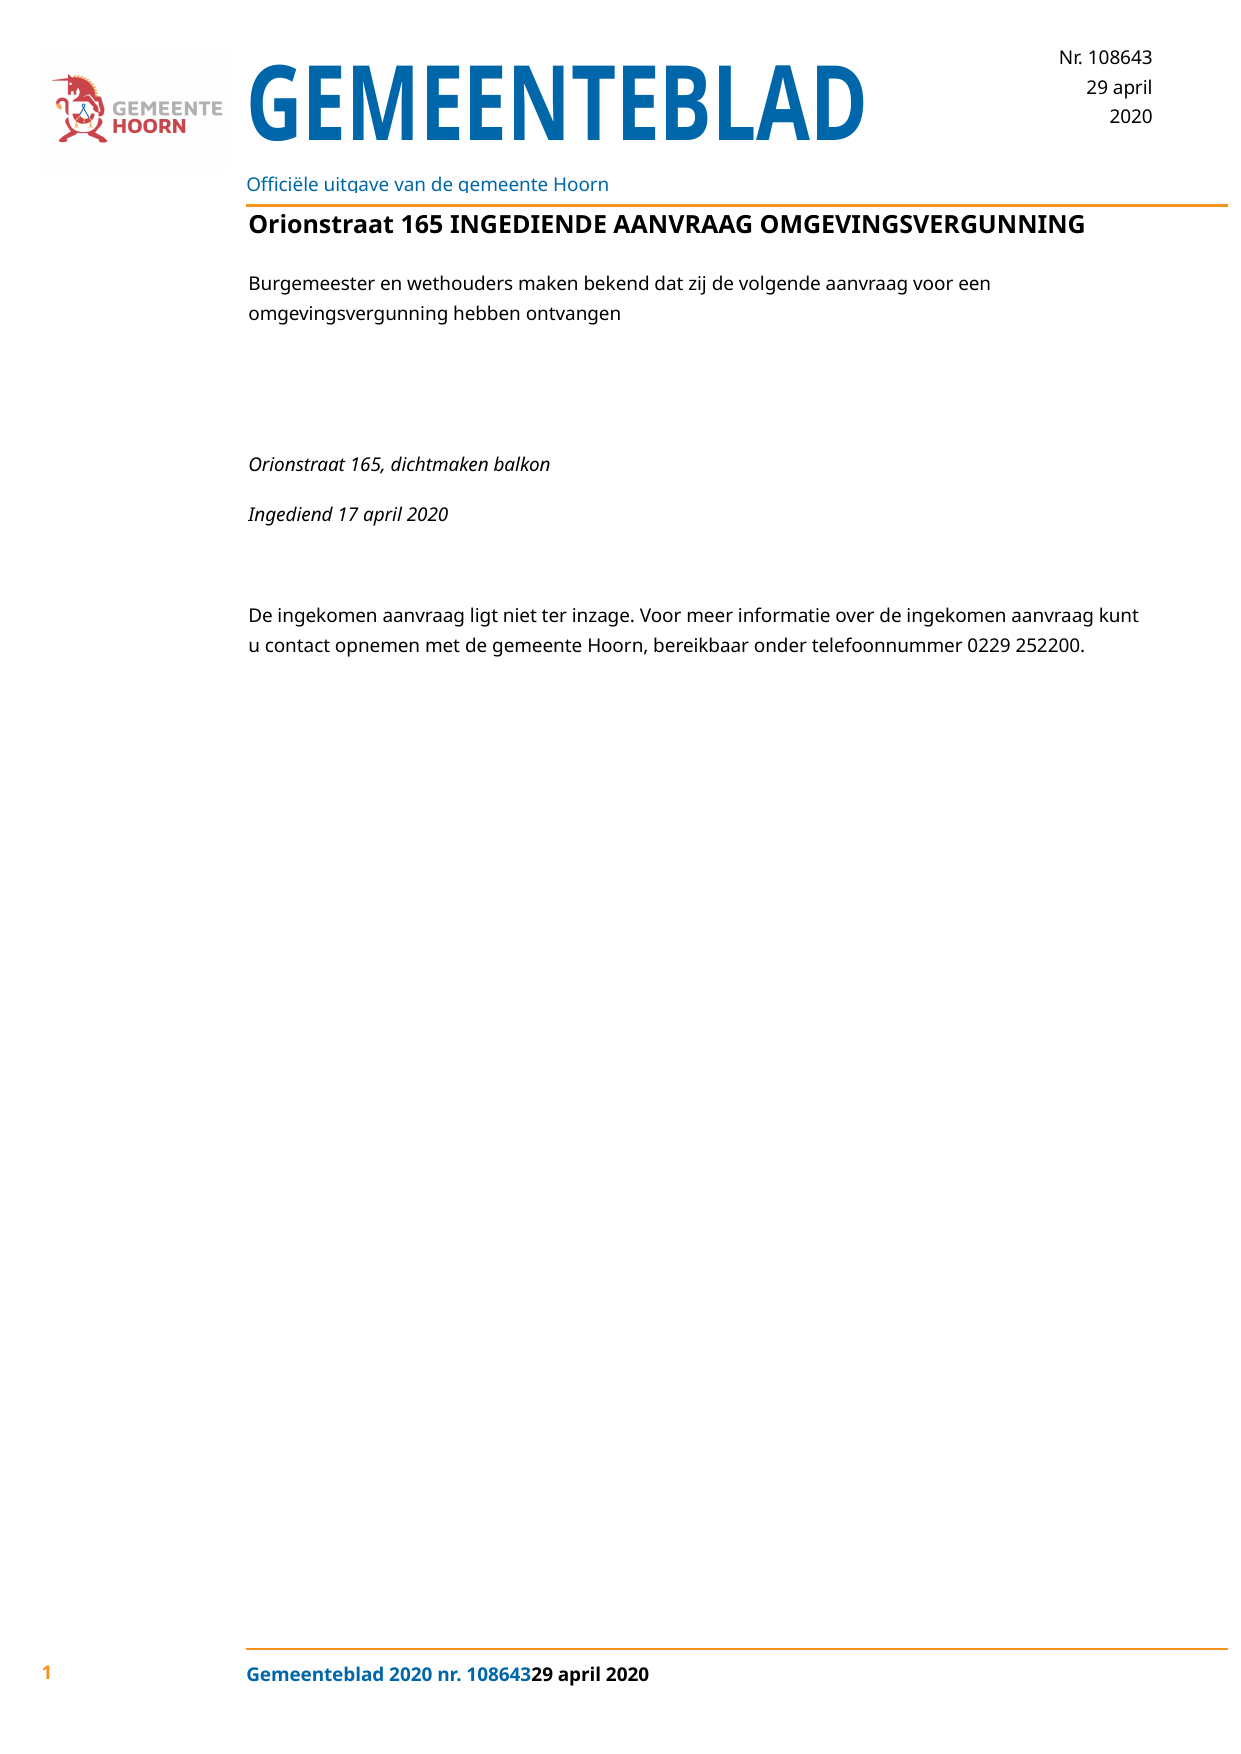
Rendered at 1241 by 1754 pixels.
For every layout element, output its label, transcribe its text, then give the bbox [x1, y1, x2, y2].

text De ingekomen aanvraag ligt niet ter inzage. Voor meer informatie over de ingekomen aanvraag kunt u contact opnemen met de gemeente Hoorn, bereikbaar onder telefoonnummer 0229 252200. [248, 602, 1152, 658]
picture [41, 47, 231, 172]
text Orionstraat 165, dichtmaken balkon [248, 451, 1152, 477]
text Burgemeester en wethouders maken bekend dat zij de volgende aanvraag voor een omgevingsvergunning hebben ontvangen [248, 270, 1152, 326]
text Ingediend 17 april 2020 [248, 502, 1152, 527]
text Orionstraat 165 INGEDIENDE AANVRAAG OMGEVINGSVERGUNNING [248, 207, 1152, 241]
